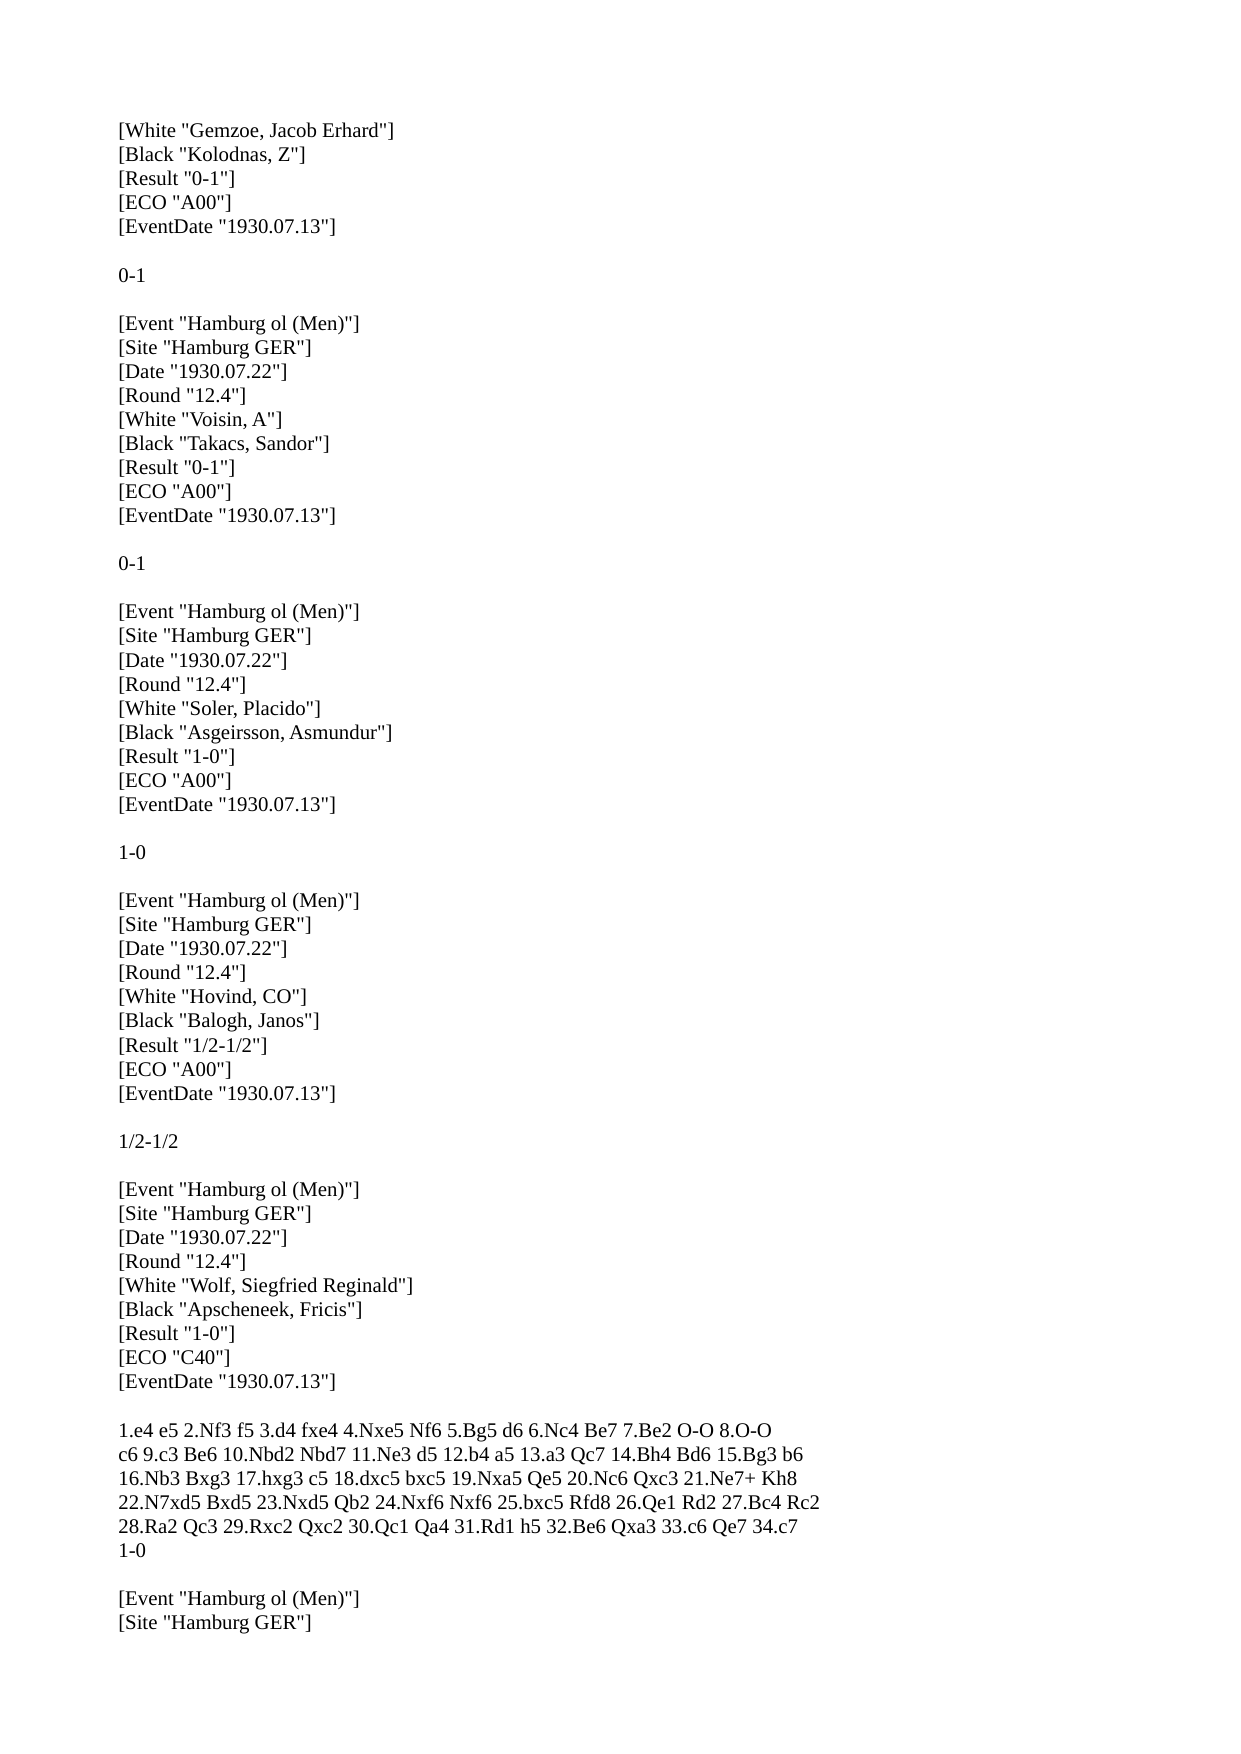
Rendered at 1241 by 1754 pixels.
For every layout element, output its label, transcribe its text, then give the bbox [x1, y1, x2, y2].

text [White "Hovind, CO"] [118, 984, 1122, 1008]
text [Black "Apscheneek, Fricis"] [118, 1297, 1122, 1321]
text 28.Ra2 Qc3 29.Rxc2 Qxc2 30.Qc1 Qa4 31.Rd1 h5 32.Be6 Qxa3 33.c6 Qe7 34.c7 [118, 1514, 1122, 1538]
text [Result "1-0"] [118, 1321, 1122, 1345]
text [Site "Hamburg GER"] [118, 623, 1122, 647]
text [Event "Hamburg ol (Men)"] [118, 888, 1122, 912]
text [Black "Takacs, Sandor"] [118, 431, 1122, 455]
text [EventDate "1930.07.13"] [118, 792, 1122, 816]
text [Round "12.4"] [118, 960, 1122, 984]
text [Black "Balogh, Janos"] [118, 1008, 1122, 1032]
text [White "Soler, Placido"] [118, 696, 1122, 720]
text [ECO "C40"] [118, 1345, 1122, 1369]
text 22.N7xd5 Bxd5 23.Nxd5 Qb2 24.Nxf6 Nxf6 25.bxc5 Rfd8 26.Qe1 Rd2 27.Bc4 Rc2 [118, 1490, 1122, 1514]
text [Date "1930.07.22"] [118, 647, 1122, 672]
text [Black "Asgeirsson, Asmundur"] [118, 720, 1122, 744]
text [Date "1930.07.22"] [118, 359, 1122, 383]
text c6 9.c3 Be6 10.Nbd2 Nbd7 11.Ne3 d5 12.b4 a5 13.a3 Qc7 14.Bh4 Bd6 15.Bg3 b6 [118, 1442, 1122, 1466]
text [Site "Hamburg GER"] [118, 1610, 1122, 1634]
text 16.Nb3 Bxg3 17.hxg3 c5 18.dxc5 bxc5 19.Nxa5 Qe5 20.Nc6 Qxc3 21.Ne7+ Kh8 [118, 1466, 1122, 1490]
text [ECO "A00"] [118, 479, 1122, 503]
text [Round "12.4"] [118, 383, 1122, 407]
text [EventDate "1930.07.13"] [118, 214, 1122, 238]
text [Result "0-1"] [118, 455, 1122, 479]
text [Result "1/2-1/2"] [118, 1032, 1122, 1057]
text [White "Voisin, A"] [118, 407, 1122, 431]
text [Date "1930.07.22"] [118, 1225, 1122, 1249]
text [White "Wolf, Siegfried Reginald"] [118, 1273, 1122, 1297]
text [Event "Hamburg ol (Men)"] [118, 1177, 1122, 1201]
text [ECO "A00"] [118, 190, 1122, 214]
text 1-0 [118, 840, 1122, 864]
text 0-1 [118, 551, 1122, 575]
text [Event "Hamburg ol (Men)"] [118, 311, 1122, 335]
text [EventDate "1930.07.13"] [118, 503, 1122, 527]
text [EventDate "1930.07.13"] [118, 1081, 1122, 1105]
text 1.e4 e5 2.Nf3 f5 3.d4 fxe4 4.Nxe5 Nf6 5.Bg5 d6 6.Nc4 Be7 7.Be2 O-O 8.O-O [118, 1417, 1122, 1442]
text [White "Gemzoe, Jacob Erhard"] [118, 118, 1122, 142]
text [EventDate "1930.07.13"] [118, 1369, 1122, 1393]
text [Event "Hamburg ol (Men)"] [118, 599, 1122, 623]
text 0-1 [118, 262, 1122, 287]
text [Round "12.4"] [118, 672, 1122, 696]
text 1/2-1/2 [118, 1129, 1122, 1153]
text 1-0 [118, 1538, 1122, 1562]
text [Result "1-0"] [118, 744, 1122, 768]
text [Site "Hamburg GER"] [118, 335, 1122, 359]
text [Round "12.4"] [118, 1249, 1122, 1273]
text [Site "Hamburg GER"] [118, 912, 1122, 936]
text [Event "Hamburg ol (Men)"] [118, 1586, 1122, 1610]
text [ECO "A00"] [118, 1057, 1122, 1081]
text [ECO "A00"] [118, 768, 1122, 792]
text [Black "Kolodnas, Z"] [118, 142, 1122, 166]
text [Date "1930.07.22"] [118, 936, 1122, 960]
text [Result "0-1"] [118, 166, 1122, 190]
text [Site "Hamburg GER"] [118, 1201, 1122, 1225]
